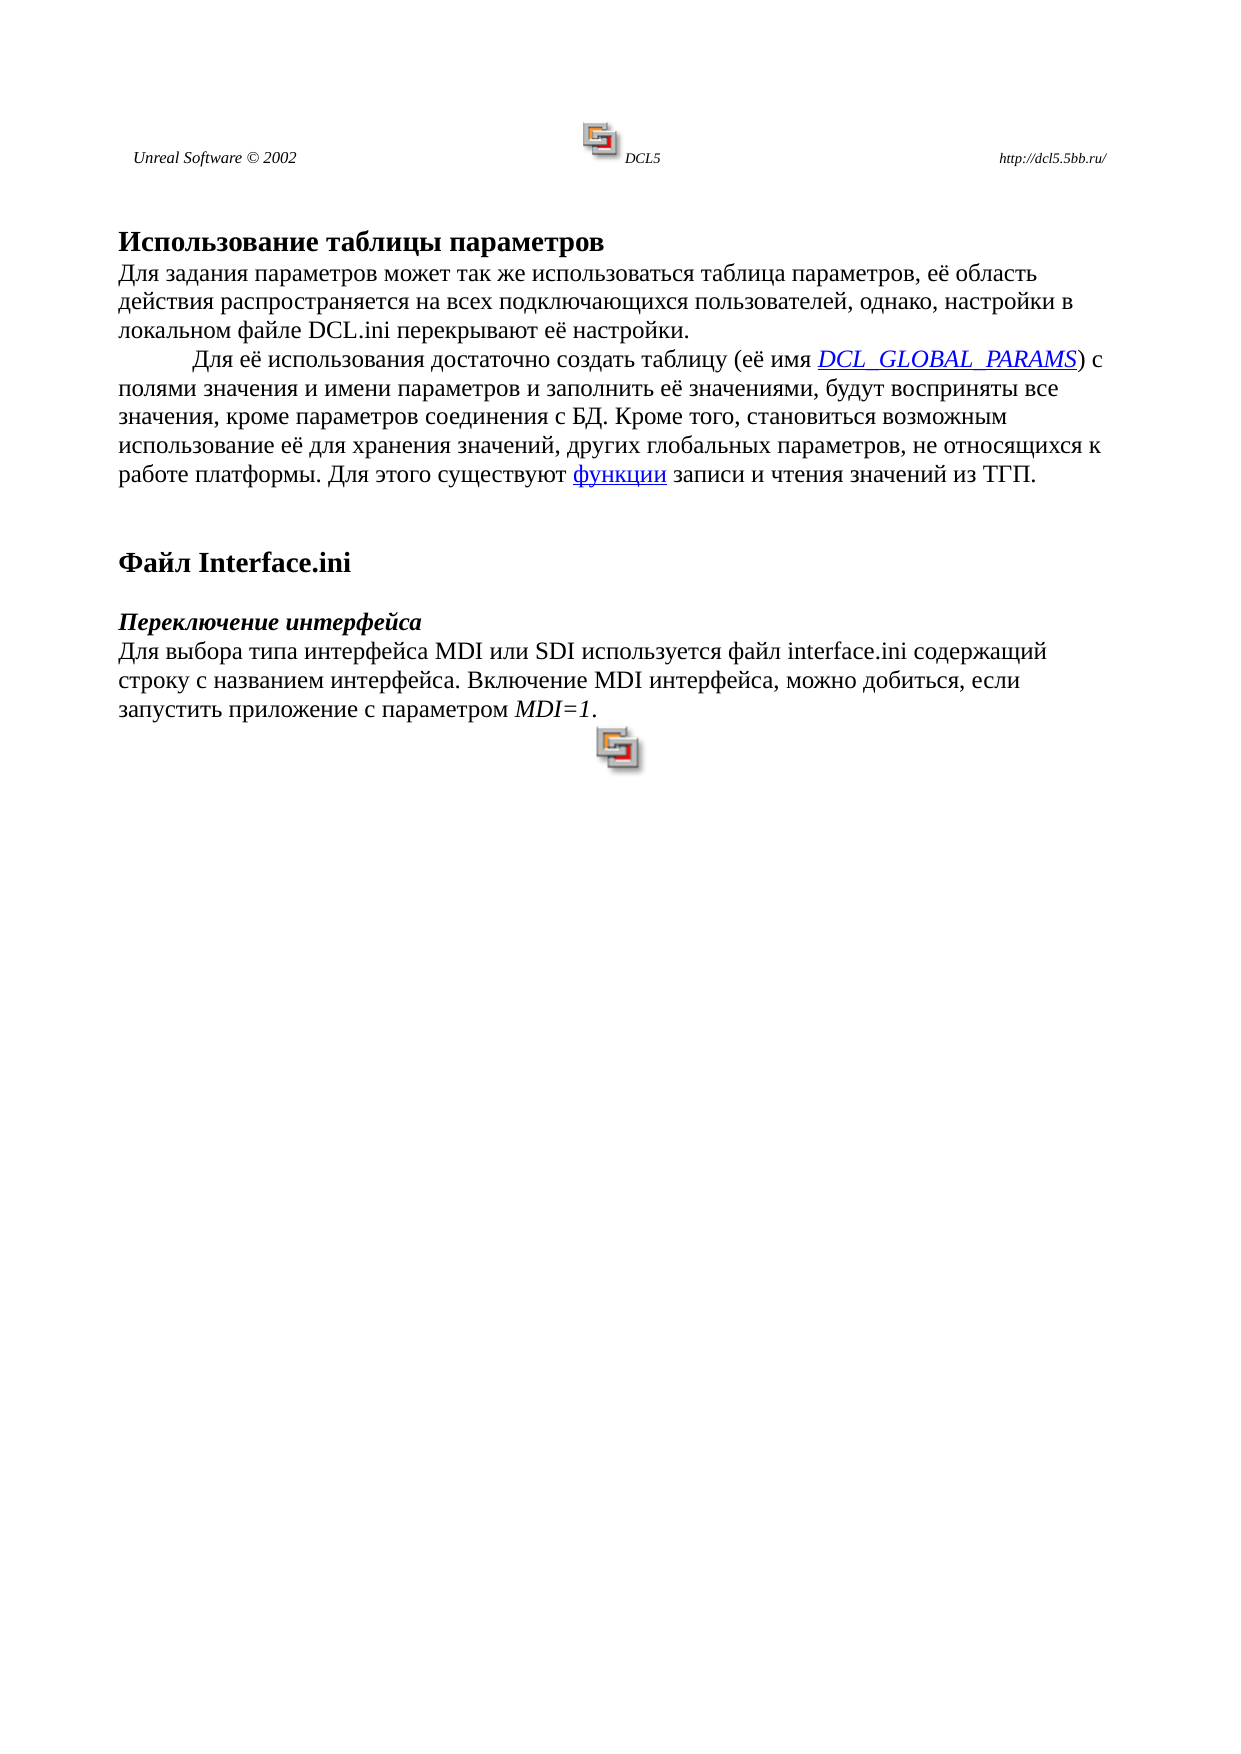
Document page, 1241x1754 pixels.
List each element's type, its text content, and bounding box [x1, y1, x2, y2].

text Файл Interface.ini [118, 545, 1122, 579]
text Использование таблицы параметров [118, 224, 1122, 258]
text Для выбора типа интерфейса MDI или SDI используется файл interface.ini содержащий строку с названием интерфейса. Включение MDI интерфейса, можно добиться, если запустить приложение с параметром MDI=1. [118, 636, 1122, 722]
text Для её использования достаточно создать таблицу (её имя DCL_GLOBAL_PARAMS) с полями значения и имени параметров и заполнить её значениями, будут восприняты все значения, кроме параметров соединения с БД. Кроме того, становиться возможным использование её для хранения значений, других глобальных параметров, не относящихся к работе платформы. Для этого существуют функции записи и чтения значений из ТГП. [118, 344, 1122, 488]
subtitle Переключение интерфейса [118, 607, 1122, 636]
text Для задания параметров может так же использоваться таблица параметров, её область действия распространяется на всех подключающихся пользователей, однако, настройки в локальном файле DCL.ini перекрывают её настройки. [118, 258, 1122, 344]
picture [579, 118, 625, 164]
picture [592, 722, 649, 780]
